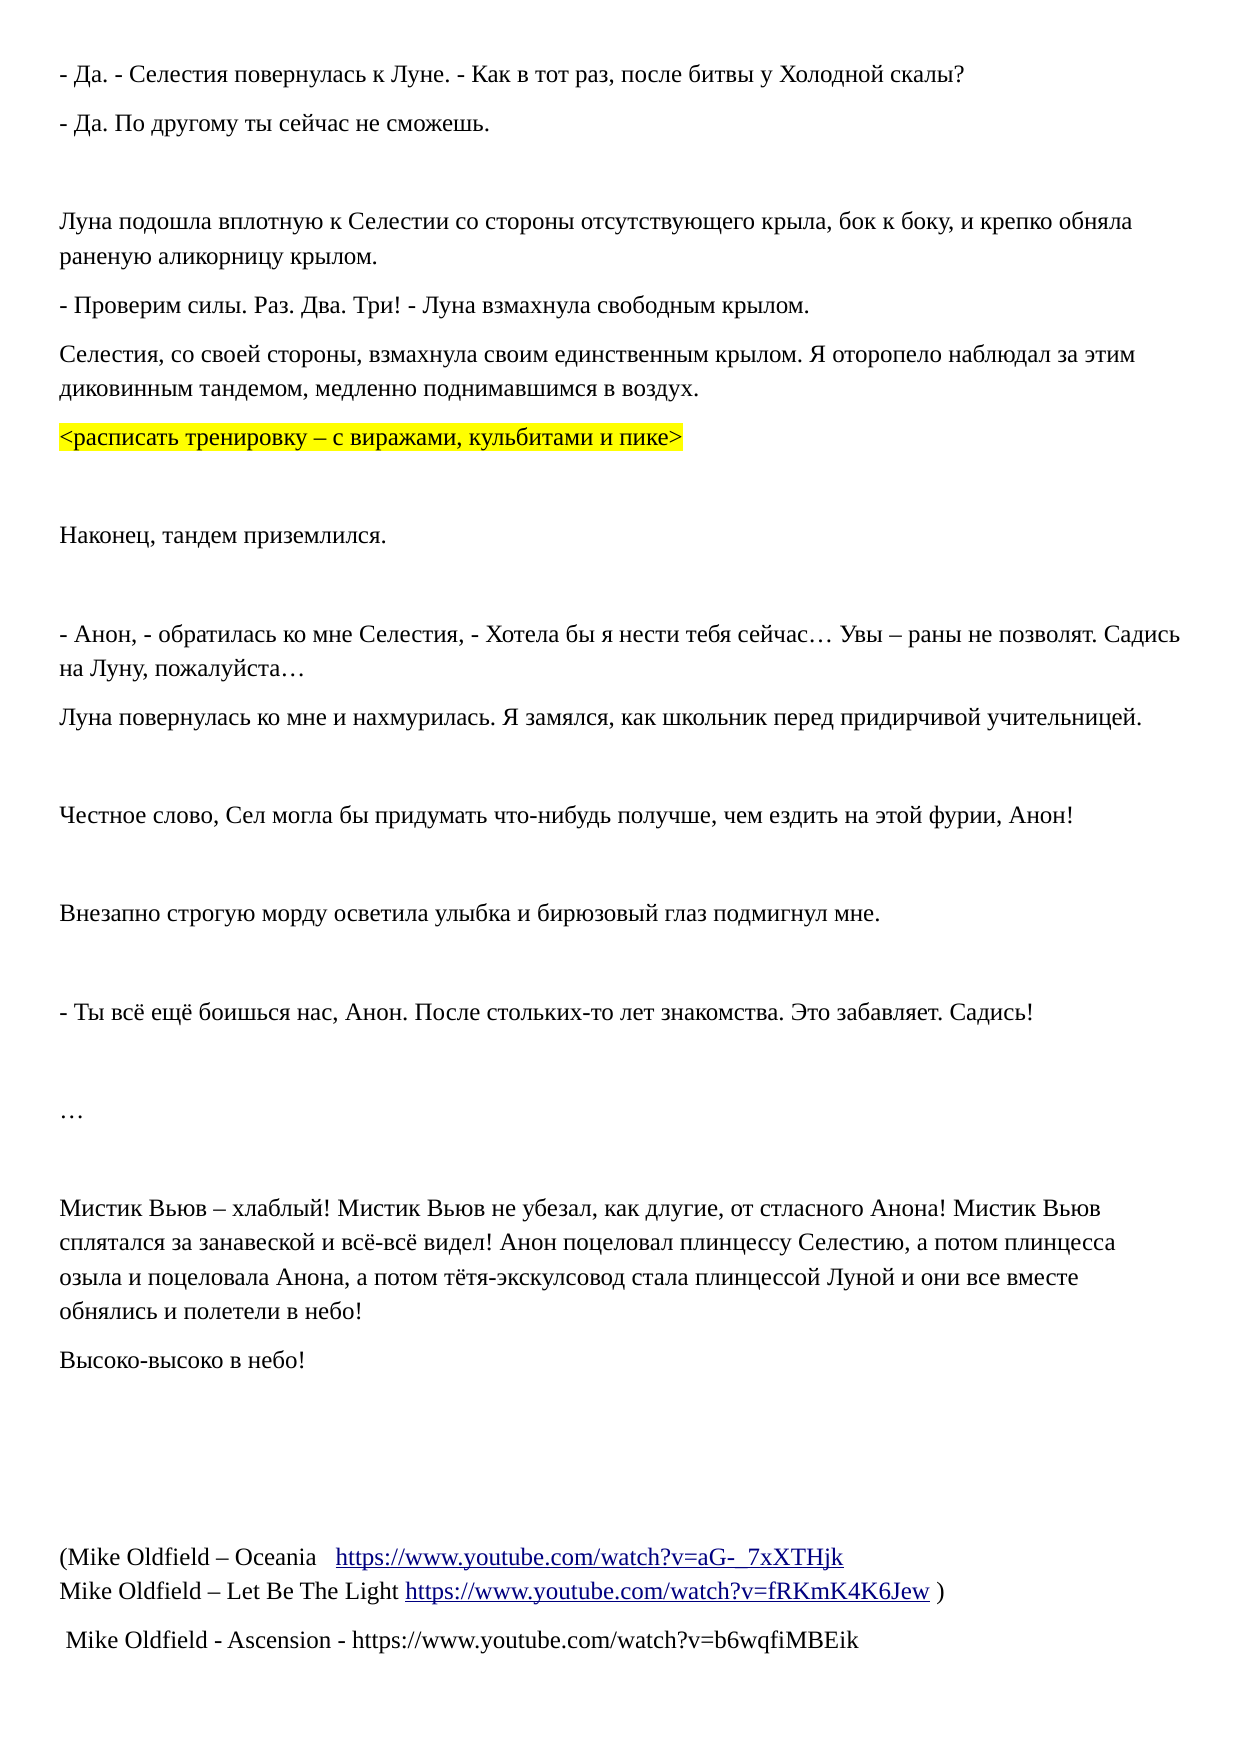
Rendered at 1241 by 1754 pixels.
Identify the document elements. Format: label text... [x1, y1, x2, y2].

text Высоко-высоко в небо! [59, 1345, 1181, 1374]
text (Mike Oldfield – Oceania https://www.youtube.com/watch?v=aG-_7xXTHjk Mike Oldfield – Let Be The Light https://www.youtube.com/watch?v=fRKmK4K6Jew ) [59, 1542, 1181, 1605]
text Луна повернулась ко мне и нахмурилась. Я замялся, как школьник перед придирчивой учительницей. [59, 702, 1181, 731]
text Мистик Вьюв – хлаблый! Мистик Вьюв не убезал, как длугие, от стласного Анона! Мистик Вьюв сплятался за занавеской и всё-всё видел! Анон поцеловал плинцессу Селестию, а потом плинцесса озыла и поцеловала Анона, а потом тётя-экскулсовод стала плинцессой Луной и они все вместе обнялись и полетели в небо! [59, 1193, 1181, 1325]
text Честное слово, Сел могла бы придумать что-нибудь получше, чем ездить на этой фурии, Анон! [59, 800, 1181, 829]
text - Да. По другому ты сейчас не сможешь. [59, 108, 1181, 137]
text - Да. - Селестия повернулась к Луне. - Как в тот раз, после битвы у Холодной скалы? [59, 59, 1181, 88]
text Наконец, тандем приземлился. [59, 521, 1181, 549]
text - Проверим силы. Раз. Два. Три! - Луна взмахнула свободным крылом. [59, 290, 1181, 318]
text - Анон, - обратилась ко мне Селестия, - Хотела бы я нести тебя сейчас… Увы – раны не позволят. Садись на Луну, пожалуйста… [59, 619, 1181, 682]
text Внезапно строгую морду осветила улыбка и бирюзовый глаз подмигнул мне. [59, 898, 1181, 927]
text <расписать тренировку – с виражами, кульбитами и пике> [59, 422, 1181, 451]
text Mike Oldfield - Ascension - https://www.youtube.com/watch?v=b6wqfiMBEik [59, 1625, 1181, 1654]
text … [59, 1095, 1181, 1123]
text Селестия, со своей стороны, взмахнула своим единственным крылом. Я оторопело наблюдал за этим диковинным тандемом, медленно поднимавшимся в воздух. [59, 339, 1181, 402]
text - Ты всё ещё боишься нас, Анон. После стольких-то лет знакомства. Это забавляет. Садись! [59, 997, 1181, 1025]
text Луна подошла вплотную к Селестии со стороны отсутствующего крыла, бок к боку, и крепко обняла раненую аликорницу крылом. [59, 206, 1181, 269]
